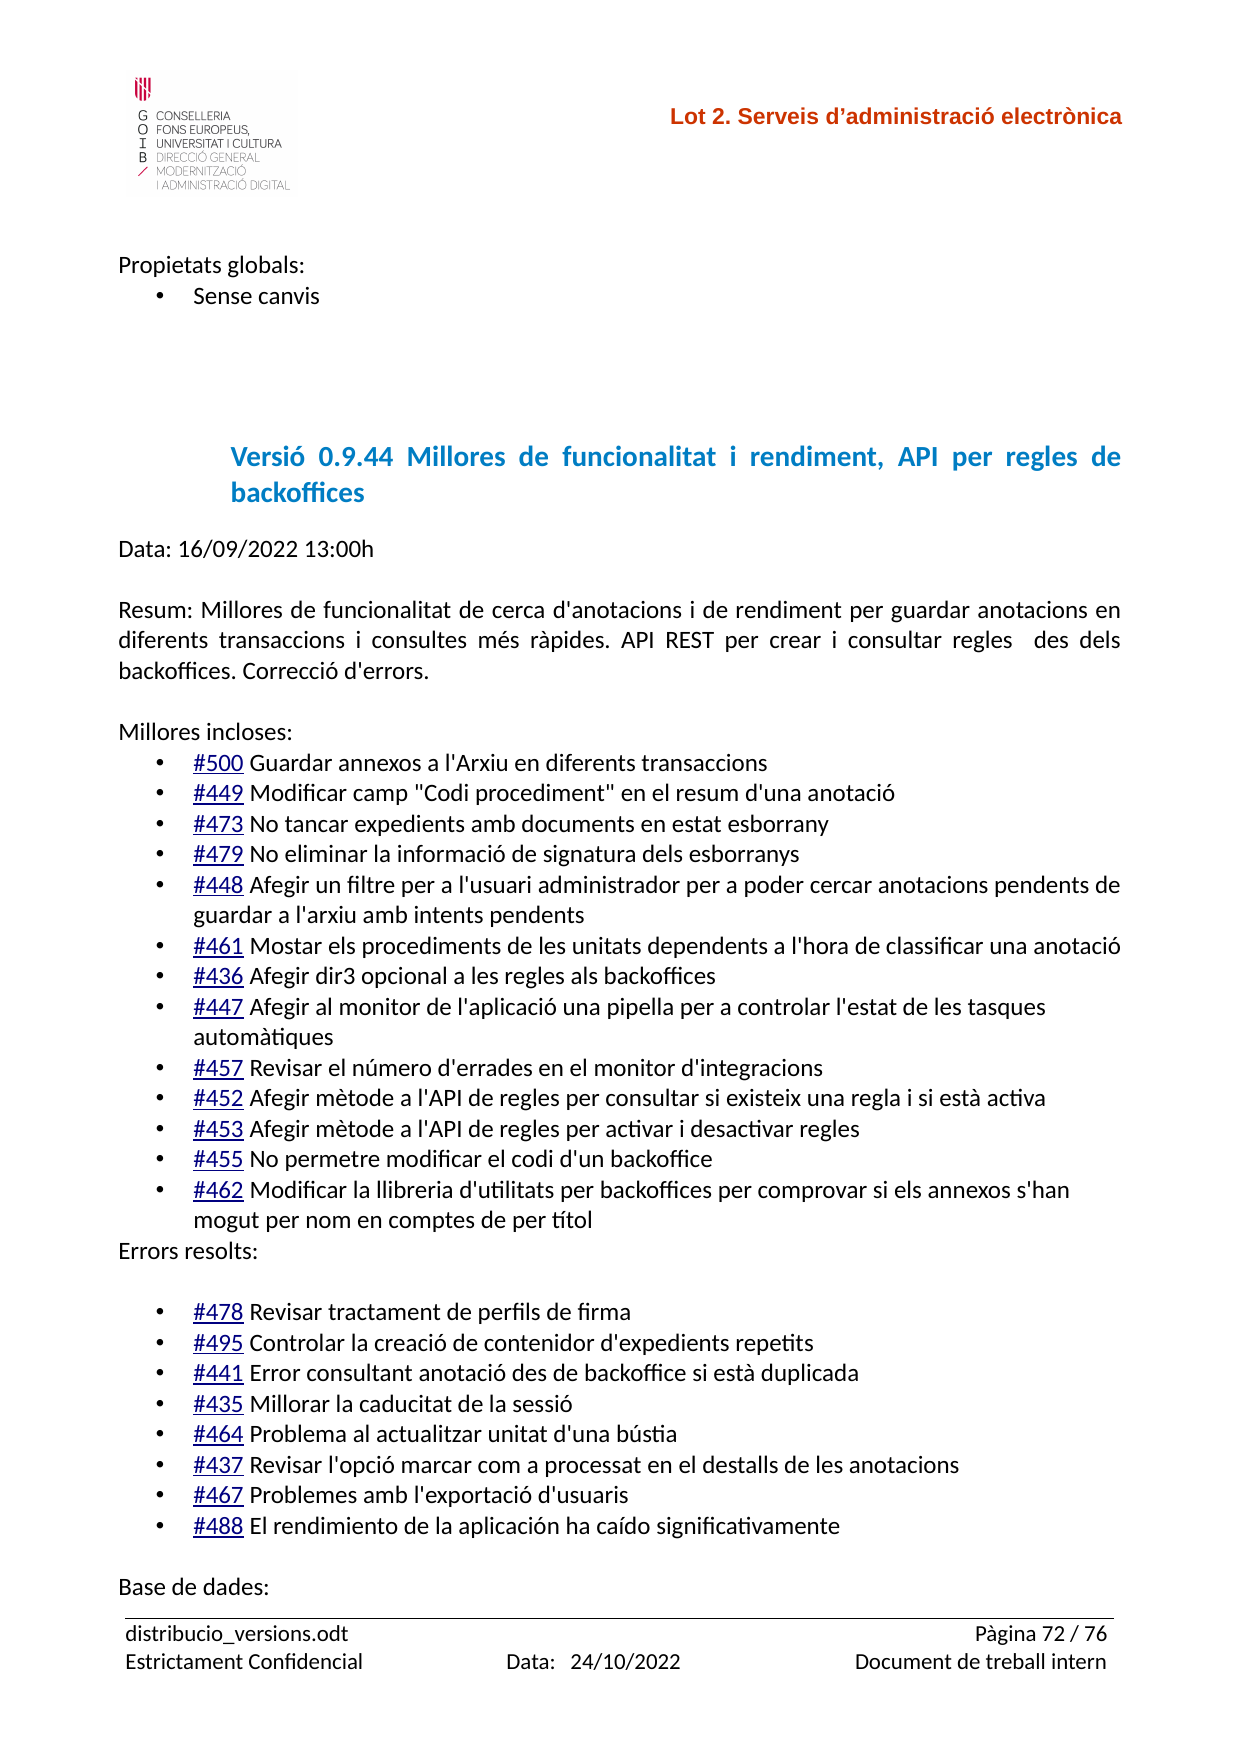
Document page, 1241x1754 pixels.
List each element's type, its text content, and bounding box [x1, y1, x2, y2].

list #436 Afegir dir3 opcional a les regles als backoffices [156, 960, 1122, 991]
text Data: 16/09/2022 13:00h [118, 533, 1122, 564]
list #478 Revisar tractament de perfils de firma [156, 1296, 1122, 1327]
list #435 Millorar la caducitat de la sessió [156, 1388, 1122, 1418]
list #449 Modificar camp "Codi procediment" en el resum d'una anotació [156, 777, 1122, 808]
list #495 Controlar la creació de contenidor d'expedients repetits [156, 1327, 1122, 1357]
picture [126, 70, 299, 197]
text Resum: Millores de funcionalitat de cerca d'anotacions i de rendiment per guardar anotacions en diferents transaccions i consultes més ràpides. API REST per crear i consultar regles des dels backoffices. Correcció d'errors. [118, 594, 1122, 686]
list Sense canvis [156, 280, 1122, 311]
list #488 El rendimiento de la aplicación ha caído significativamente [156, 1510, 1122, 1540]
list #467 Problemes amb l'exportació d'usuaris [156, 1479, 1122, 1510]
list #473 No tancar expedients amb documents en estat esborrany [156, 808, 1122, 838]
list #448 Afegir un filtre per a l'usuari administrador per a poder cercar anotacions pendents de guardar a l'arxiu amb intents pendents [156, 869, 1122, 930]
list #455 No permetre modificar el codi d'un backoffice [156, 1143, 1122, 1174]
text Propietats globals: [118, 250, 1122, 280]
list #479 No eliminar la informació de signatura dels esborranys [156, 838, 1122, 869]
list #461 Mostar els procediments de les unitats dependents a l'hora de classificar una anotació [156, 930, 1122, 960]
subtitle Versió 0.9.44 Millores de funcionalitat i rendiment, API per regles de backoffices [153, 438, 1122, 509]
list #452 Afegir mètode a l'API de regles per consultar si existeix una regla i si està activa [156, 1082, 1122, 1113]
list #447 Afegir al monitor de l'aplicació una pipella per a controlar l'estat de les tasques automàtiques [156, 991, 1122, 1052]
list #462 Modificar la llibreria d'utilitats per backoffices per comprovar si els annexos s'han mogut per nom en comptes de per títol [156, 1174, 1122, 1235]
text Millores incloses: [118, 716, 1122, 747]
list #437 Revisar l'opció marcar com a processat en el destalls de les anotacions [156, 1449, 1122, 1479]
text Errors resolts: [118, 1235, 1122, 1266]
list #453 Afegir mètode a l'API de regles per activar i desactivar regles [156, 1113, 1122, 1143]
list #500 Guardar annexos a l'Arxiu en diferents transaccions [156, 747, 1122, 777]
list #457 Revisar el número d'errades en el monitor d'integracions [156, 1052, 1122, 1082]
text Base de dades: [118, 1571, 1122, 1601]
list #441 Error consultant anotació des de backoffice si està duplicada [156, 1357, 1122, 1388]
list #464 Problema al actualitzar unitat d'una bústia [156, 1418, 1122, 1449]
